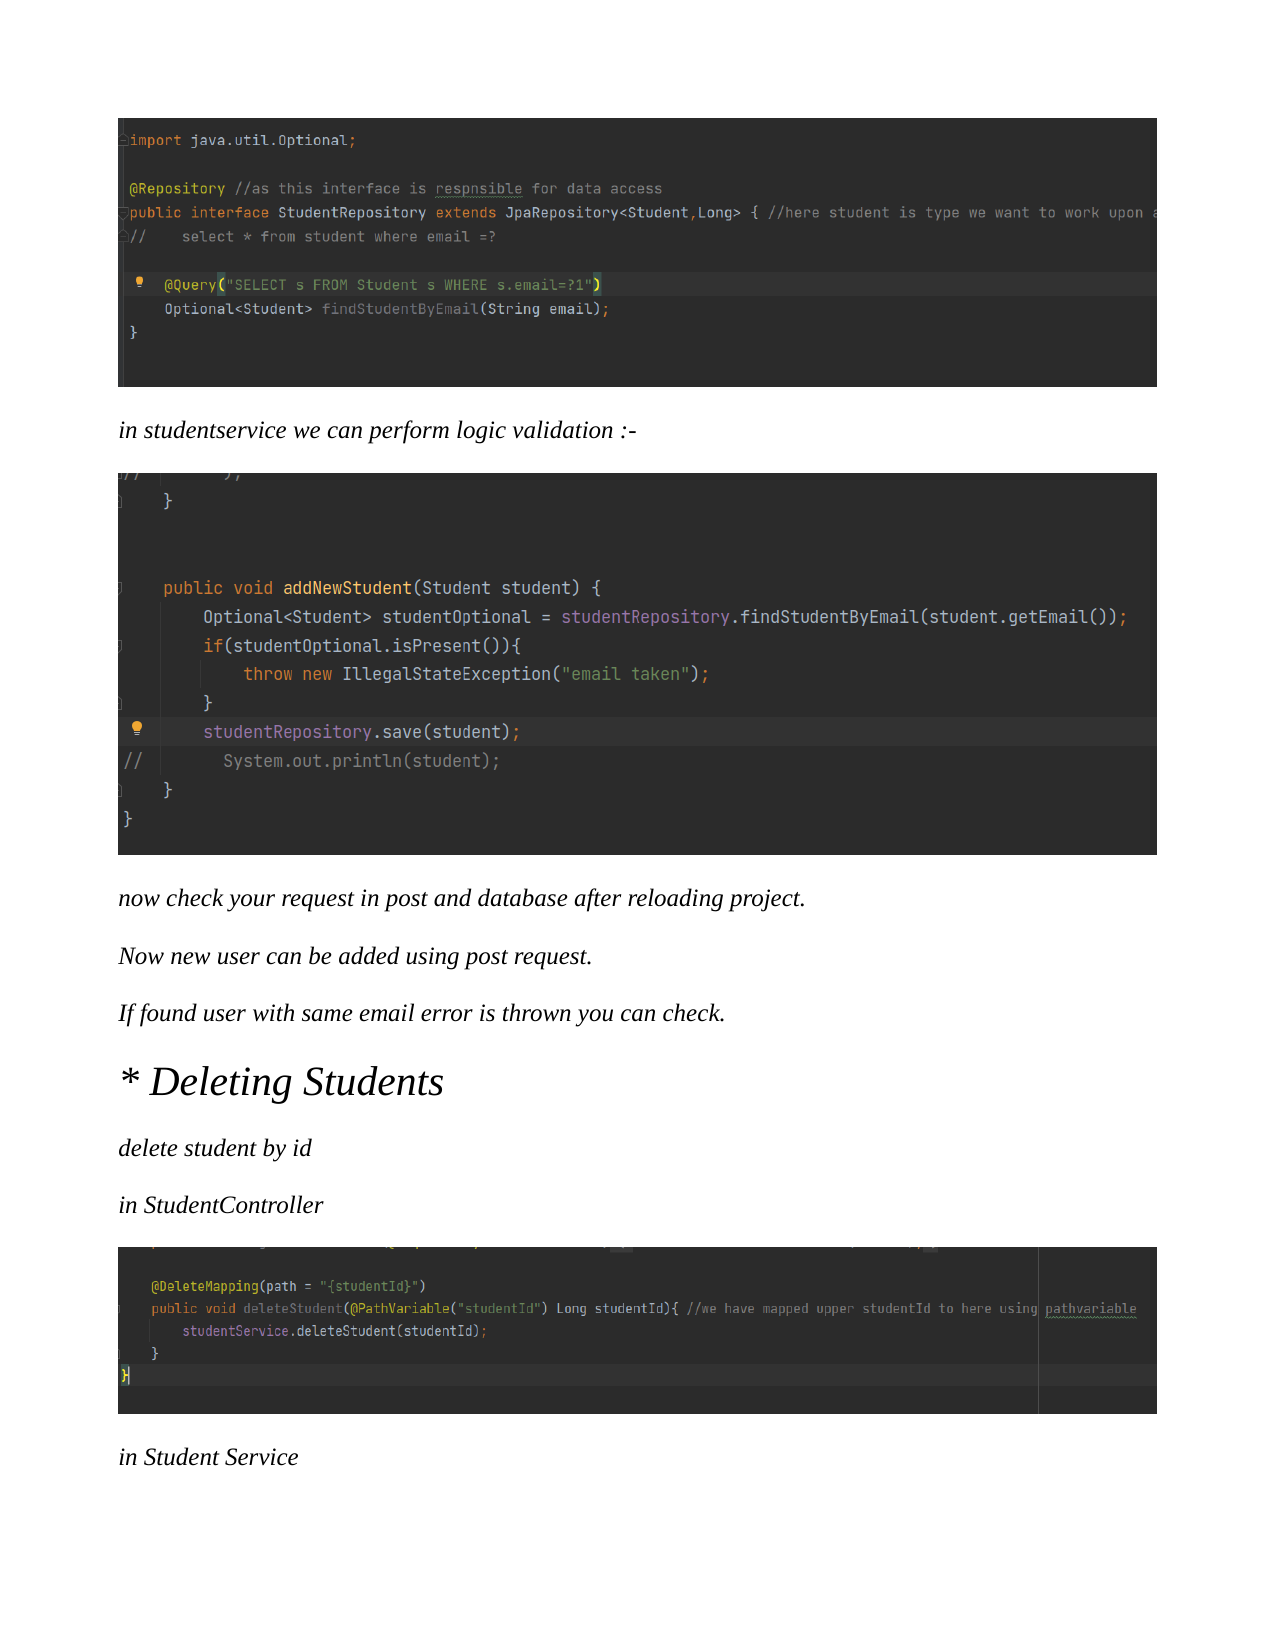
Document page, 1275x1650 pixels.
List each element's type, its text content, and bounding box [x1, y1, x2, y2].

picture [118, 1247, 1157, 1414]
text in studentservice we can perform logic validation :- [118, 387, 1157, 444]
text * Deleting Students [118, 1056, 1157, 1104]
text in StudentController [118, 1190, 1157, 1219]
picture [118, 118, 1157, 387]
text Now new user can be added using post request. [118, 941, 1157, 970]
text If found user with same email error is thrown you can check. [118, 998, 1157, 1027]
picture [118, 473, 1157, 855]
text in Student Service [118, 1442, 1157, 1471]
text delete student by id [118, 1133, 1157, 1161]
text now check your request in post and database after reloading project. [118, 855, 1157, 912]
